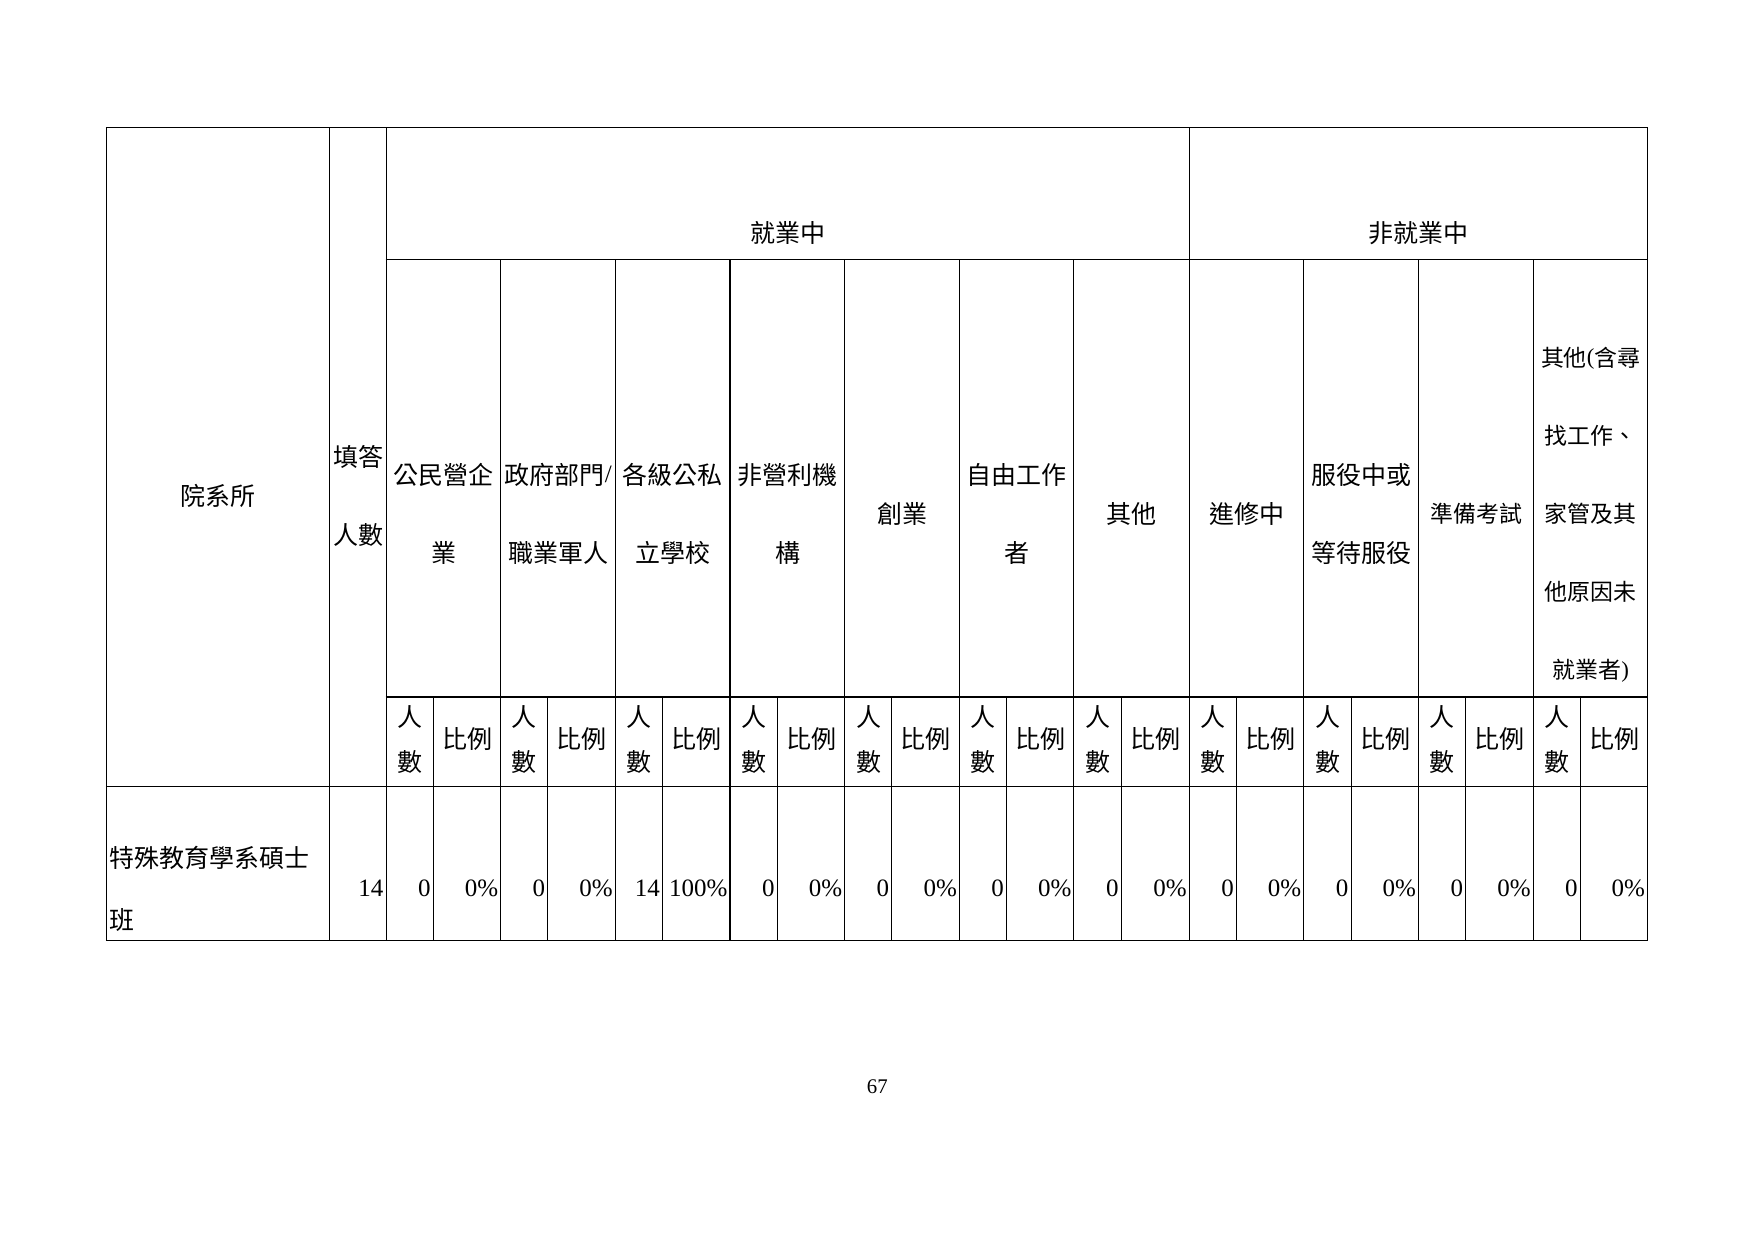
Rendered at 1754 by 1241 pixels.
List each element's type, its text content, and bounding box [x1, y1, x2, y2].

table_cell 0 [1534, 787, 1580, 940]
table_cell 比例 [892, 698, 959, 786]
table_cell 進修中 [1190, 260, 1303, 696]
table_cell 0% [1352, 787, 1418, 940]
table_cell 人數 [1534, 698, 1580, 786]
table_cell 比例 [1237, 698, 1303, 786]
table_cell 0 [1304, 787, 1351, 940]
table_header 非就業中 [1190, 128, 1647, 259]
table_cell 0% [1237, 787, 1303, 940]
table_header 就業中 [387, 128, 1189, 259]
table_cell 特殊教育學系碩士班 [107, 787, 329, 940]
table_cell 14 [330, 787, 386, 940]
table_cell 比例 [1352, 698, 1418, 786]
table_cell 100% [663, 787, 729, 940]
table_cell 各級公私立學校 [616, 260, 729, 696]
table_cell 比例 [1122, 698, 1189, 786]
table_cell 比例 [548, 698, 615, 786]
table_cell 0 [731, 787, 777, 940]
table_cell 公民營企業 [387, 260, 500, 696]
table_cell 比例 [1466, 698, 1533, 786]
table_cell 準備考試 [1419, 260, 1533, 696]
table_header 院系所 [107, 128, 329, 786]
table_cell 政府部門/職業軍人 [501, 260, 615, 696]
table_cell 0 [1190, 787, 1236, 940]
table_cell 0% [1466, 787, 1533, 940]
table_cell 0 [387, 787, 433, 940]
table_cell 服役中或等待服役 [1304, 260, 1418, 696]
table_cell 人數 [501, 698, 547, 786]
table_cell 0% [548, 787, 615, 940]
table_cell 非營利機構 [731, 260, 844, 696]
table_cell 比例 [434, 698, 500, 786]
table_cell 其他 [1074, 260, 1189, 696]
table_cell 0 [501, 787, 547, 940]
table_cell 0 [1419, 787, 1465, 940]
table_cell 其他(含尋找工作、家管及其他原因未就業者) [1534, 260, 1647, 696]
table_cell 0 [960, 787, 1006, 940]
table_cell 0% [434, 787, 500, 940]
table_cell 人數 [1304, 698, 1351, 786]
table_cell 比例 [1007, 698, 1073, 786]
table_cell 0 [1074, 787, 1121, 940]
table_cell 0 [845, 787, 891, 940]
table_cell 人數 [1074, 698, 1121, 786]
table_cell 人數 [1419, 698, 1465, 786]
table_cell 人數 [731, 698, 777, 786]
table_cell 創業 [845, 260, 959, 696]
table_header 填答 人數 [330, 128, 386, 786]
table_cell 14 [616, 787, 662, 940]
table_cell 0% [1122, 787, 1189, 940]
table_cell 比例 [1581, 698, 1647, 786]
table_cell 人數 [616, 698, 662, 786]
table_cell 人數 [387, 698, 433, 786]
table_cell 比例 [778, 698, 844, 786]
table_cell 人數 [1190, 698, 1236, 786]
table_cell 自由工作者 [960, 260, 1073, 696]
table_cell 人數 [845, 698, 891, 786]
table_cell 比例 [663, 698, 729, 786]
table_cell 0% [892, 787, 959, 940]
table_cell 人數 [960, 698, 1006, 786]
table_cell 0% [1007, 787, 1073, 940]
table_cell 0% [778, 787, 844, 940]
table_cell 0% [1581, 787, 1647, 940]
